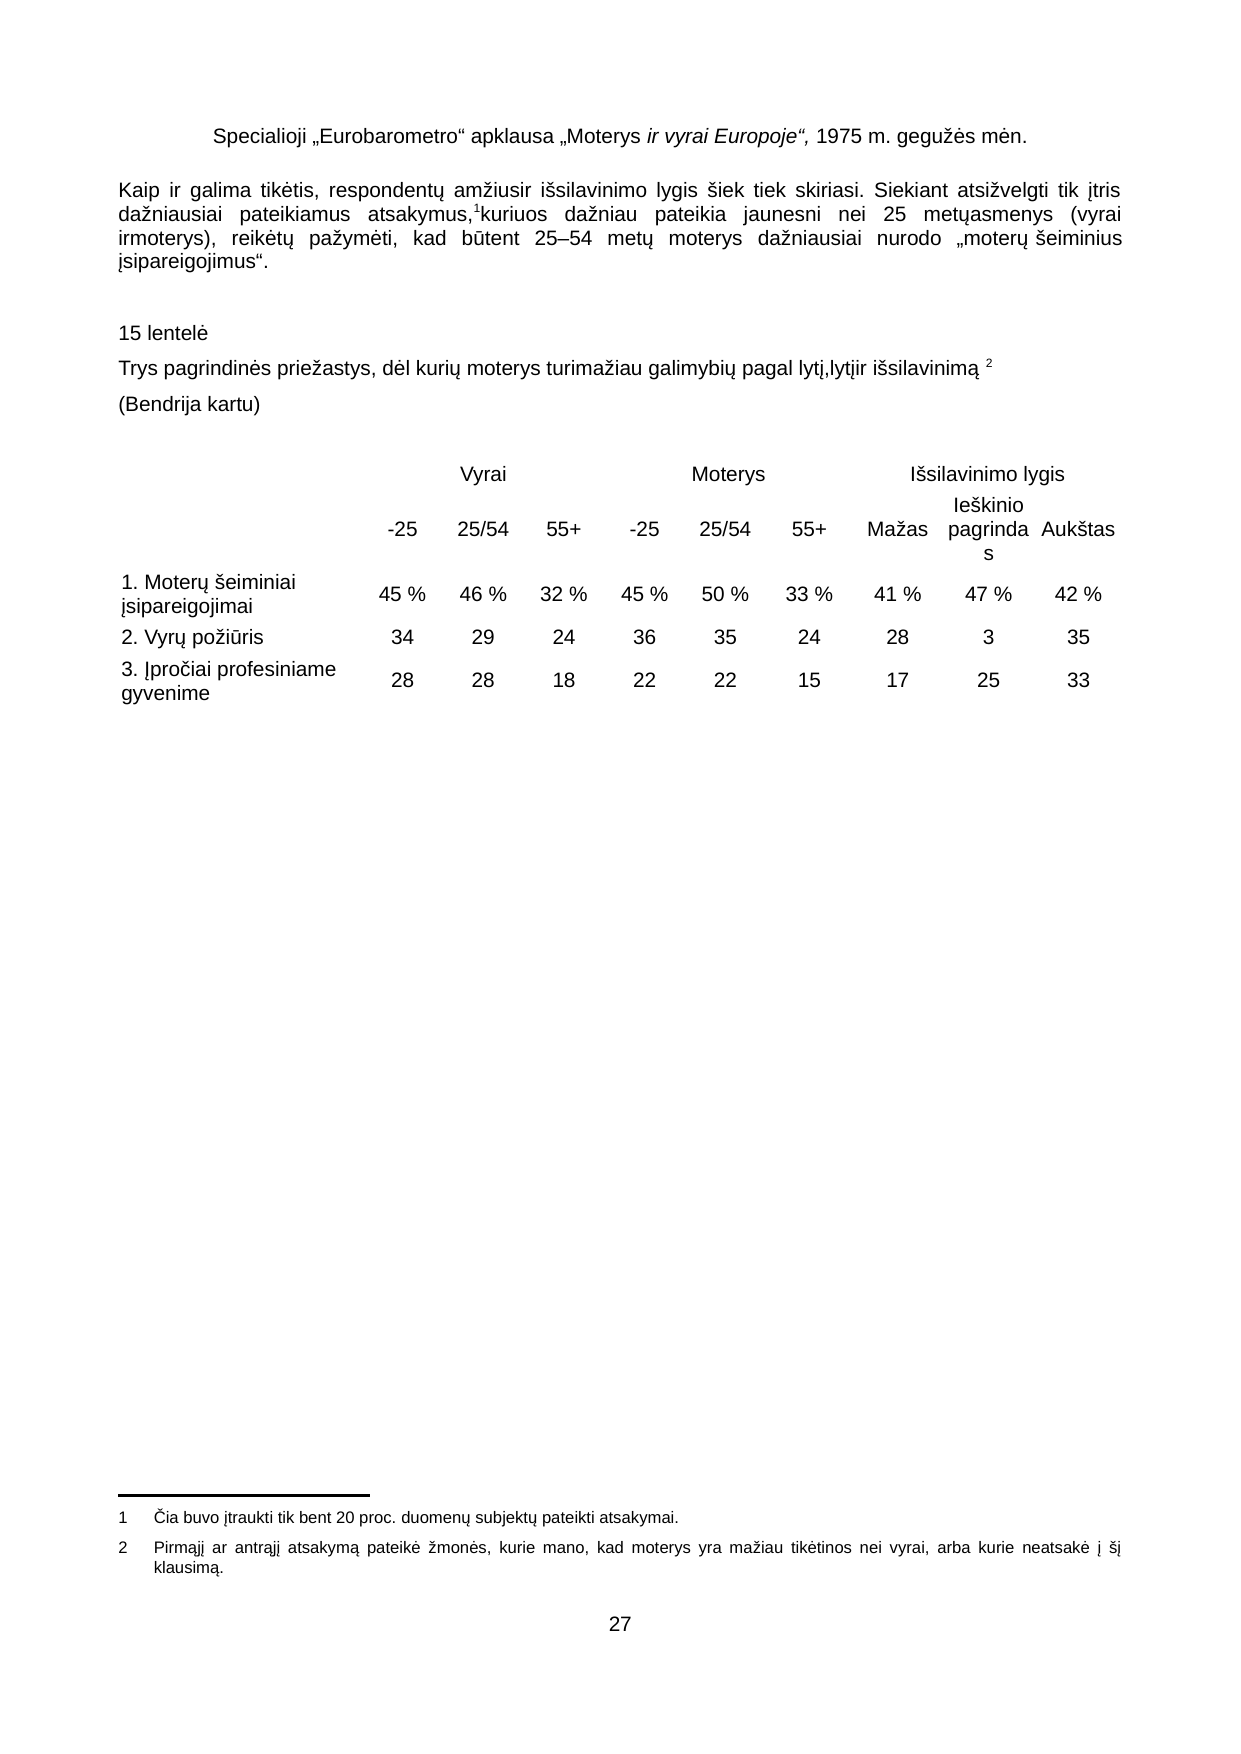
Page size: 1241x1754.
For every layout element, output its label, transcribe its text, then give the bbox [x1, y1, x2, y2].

table_cell Mažas [853, 490, 942, 567]
table_cell 55+ [766, 490, 853, 567]
text 15 lentelė [118, 321, 1122, 344]
table_cell 35 [685, 621, 766, 653]
table_cell 33 [1035, 654, 1122, 707]
table_cell 50 % [685, 567, 766, 621]
table_cell 24 [766, 621, 853, 653]
table_cell 32 % [523, 567, 604, 621]
table_header [118, 457, 362, 489]
table_cell 45 % [362, 567, 443, 621]
text Čia buvo įtraukti tik bent 20 proc. duomenų subjektų pateikti atsakymai. [118, 1507, 1122, 1527]
table_cell 22 [604, 654, 685, 707]
table_cell 22 [685, 654, 766, 707]
table_cell 15 [766, 654, 853, 707]
table_cell 55+ [523, 490, 604, 567]
text Kaip ir galima tikėtis, respondentų amžiusir išsilavinimo lygis šiek tiek skiriasi. Siekiant atsižvelgti tik įtris dažniausiai pateikiamus atsakymus,kuriuos dažniau pateikia jaunesni nei 25 metųasmenys (vyrai irmoterys), reikėtų pažymėti, kad būtent 25–54 metų moterys dažniausiai nurodo „moterų šeiminius įsipareigojimus“. [118, 177, 1122, 273]
table_cell 29 [443, 621, 523, 653]
table_cell -25 [362, 490, 443, 567]
table_cell 35 [1035, 621, 1122, 653]
table_cell 25 [942, 654, 1034, 707]
table_cell 1. Moterų šeiminiai įsipareigojimai [118, 567, 362, 621]
table_cell 25/54 [443, 490, 523, 567]
table_cell -25 [604, 490, 685, 567]
text (Bendrija kartu) [118, 392, 1122, 416]
table_cell 18 [523, 654, 604, 707]
table_cell 41 % [853, 567, 942, 621]
table_cell 47 % [942, 567, 1034, 621]
table_header Vyrai [362, 457, 604, 489]
table_cell 28 [853, 621, 942, 653]
table_cell [118, 490, 362, 567]
text Trys pagrindinės priežastys, dėl kurių moterys turimažiau galimybių pagal lytį,lytįir išsilavinimą [118, 356, 1122, 380]
table_cell 25/54 [685, 490, 766, 567]
table_cell Ieškinio pagrindas [942, 490, 1034, 567]
table_cell 24 [523, 621, 604, 653]
table_cell 28 [443, 654, 523, 707]
table_cell 2. Vyrų požiūris [118, 621, 362, 653]
table_cell 45 % [604, 567, 685, 621]
table_cell 3. Įpročiai profesiniame gyvenime [118, 654, 362, 707]
table_cell 28 [362, 654, 443, 707]
text Pirmąjį ar antrąjį atsakymą pateikė žmonės, kurie mano, kad moterys yra mažiau tikėtinos nei vyrai, arba kurie neatsakė į šį klausimą. [118, 1538, 1122, 1577]
table_cell Aukštas [1035, 490, 1122, 567]
table_cell 3 [942, 621, 1034, 653]
table_cell 17 [853, 654, 942, 707]
table_cell 34 [362, 621, 443, 653]
table_header Moterys [604, 457, 853, 489]
table_header Išsilavinimo lygis [853, 457, 1122, 489]
table_cell 42 % [1035, 567, 1122, 621]
table_cell 46 % [443, 567, 523, 621]
table_cell 36 [604, 621, 685, 653]
table_cell 33 % [766, 567, 853, 621]
